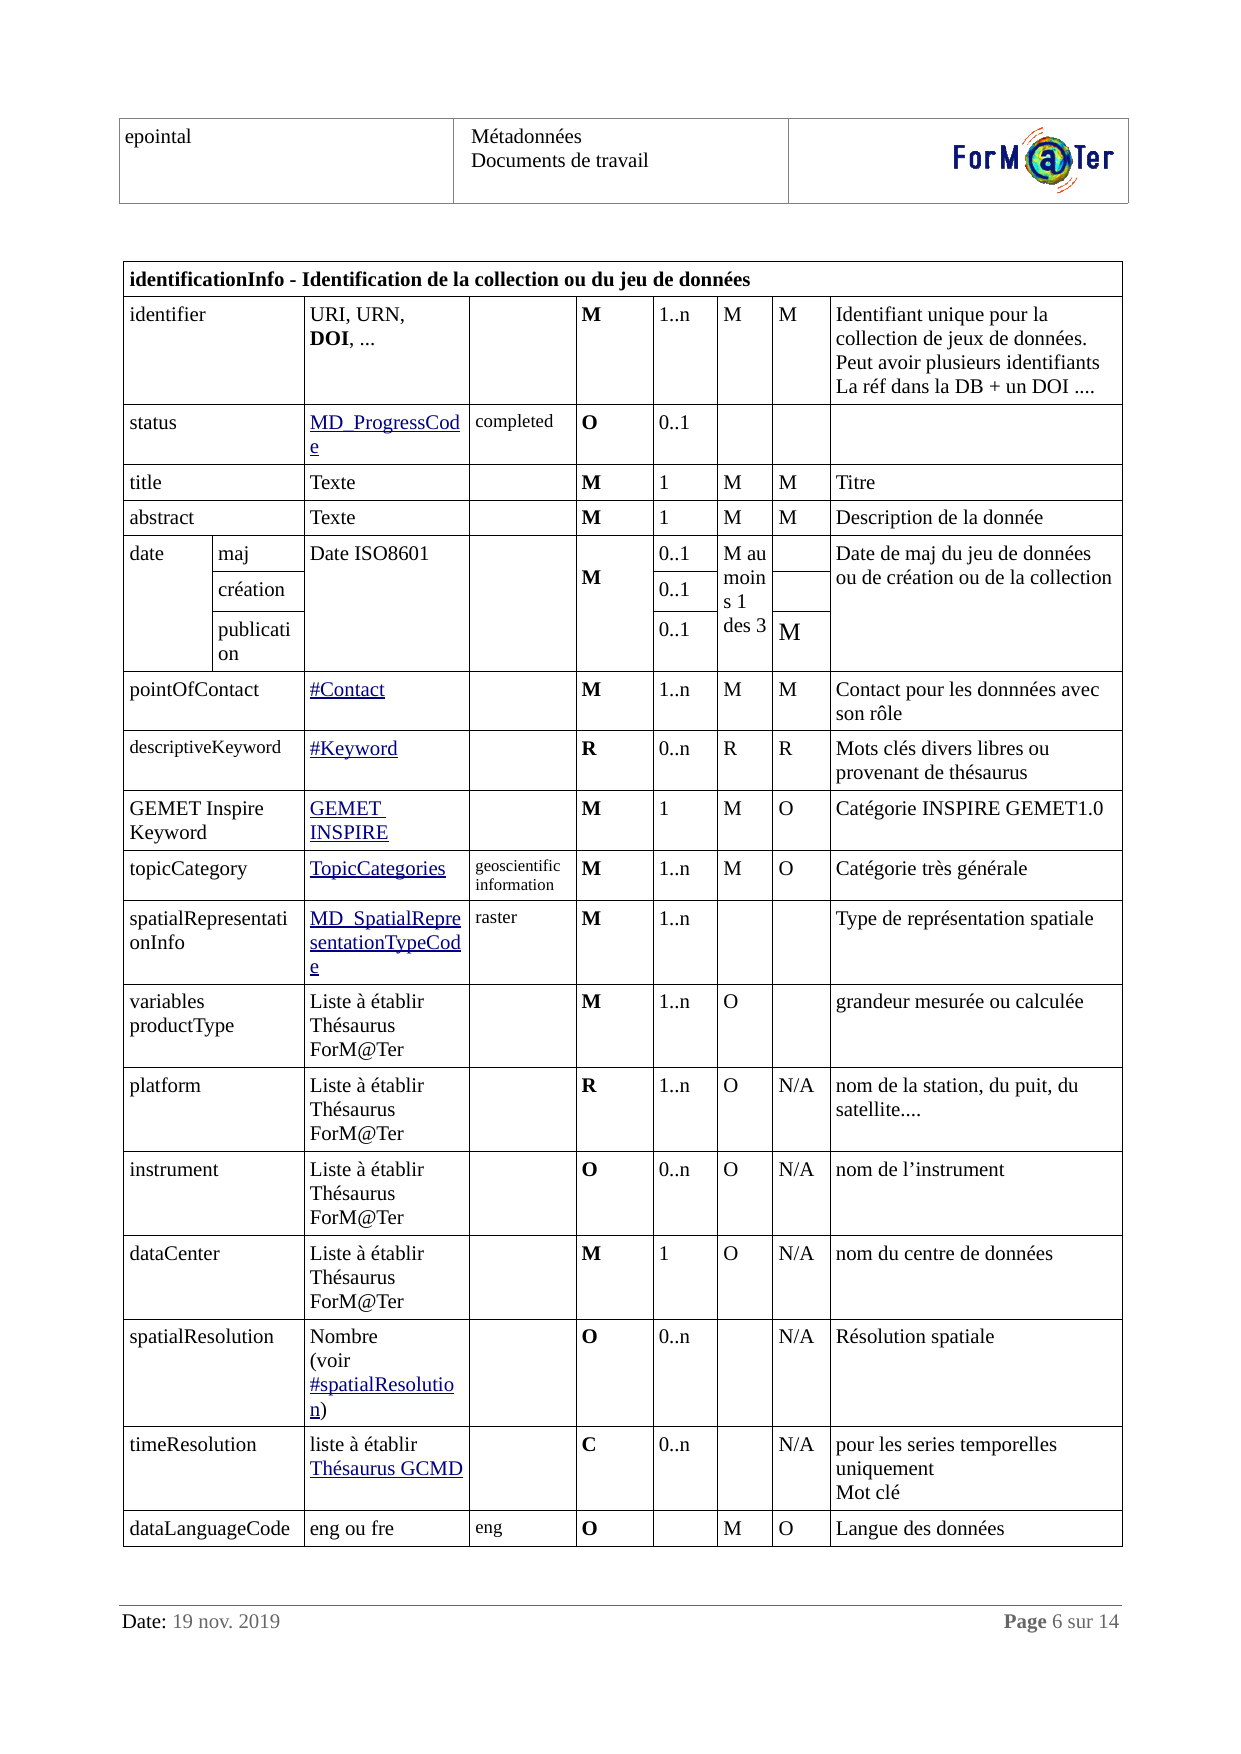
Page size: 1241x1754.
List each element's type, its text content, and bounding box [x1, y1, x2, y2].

table_cell platform [124, 1068, 304, 1151]
table_cell descriptiveKeyword [124, 731, 304, 790]
table_cell O [577, 1320, 653, 1426]
table_cell MD_SpatialRepresentationTypeCode [305, 901, 469, 983]
table_cell 1 [654, 1236, 717, 1318]
table_cell [470, 536, 576, 671]
table_cell identificationInfo - Identification de la collection ou du jeu de données [124, 262, 1122, 296]
table_cell M [773, 612, 830, 671]
table_cell variables productType [124, 985, 304, 1067]
table_cell O [718, 1236, 772, 1318]
table_cell GEMET Inspire Keyword [124, 791, 304, 850]
table_cell dataCenter [124, 1236, 304, 1318]
table_cell R [718, 731, 772, 790]
table_cell N/A [773, 1068, 830, 1151]
table_cell N/A [773, 1236, 830, 1318]
table_cell pour les series temporelles uniquement Mot clé [831, 1427, 1122, 1510]
table_cell M [718, 297, 772, 404]
table_cell M [718, 501, 772, 535]
table_cell M [577, 851, 653, 900]
table_cell 1 [654, 465, 717, 499]
table_cell [718, 901, 772, 983]
table_cell [470, 465, 576, 499]
table_cell M [577, 672, 653, 730]
table_cell [470, 672, 576, 730]
table_cell abstract [124, 501, 304, 535]
table_cell [773, 572, 830, 611]
table_cell timeResolution [124, 1427, 304, 1510]
table_cell [773, 405, 830, 464]
table_cell Liste à établir Thésaurus ForM@Ter [305, 1152, 469, 1235]
table_cell [470, 1236, 576, 1318]
table_cell O [718, 1152, 772, 1235]
table_cell 1..n [654, 851, 717, 900]
table_cell O [718, 985, 772, 1067]
table_cell Mots clés divers libres ou provenant de thésaurus [831, 731, 1122, 790]
table_cell M [773, 297, 830, 404]
table_cell Catégorie très générale [831, 851, 1122, 900]
table_cell O [773, 851, 830, 900]
table_cell publication [213, 612, 304, 671]
table_cell M [577, 791, 653, 850]
table_cell M [577, 985, 653, 1067]
table_cell O [577, 1511, 653, 1546]
table_cell [773, 901, 830, 983]
table_cell O [577, 405, 653, 464]
table_cell eng ou fre [305, 1511, 469, 1546]
table_cell [718, 1320, 772, 1426]
table_cell [831, 405, 1122, 464]
table_cell O [718, 1068, 772, 1151]
table_cell 1 [654, 501, 717, 535]
table_cell [470, 1427, 576, 1510]
table_cell Titre [831, 465, 1122, 499]
table_cell 0..1 [654, 405, 717, 464]
table_cell Résolution spatiale [831, 1320, 1122, 1426]
table_cell [773, 985, 830, 1067]
table_cell O [577, 1152, 653, 1235]
table_cell [773, 536, 830, 571]
table_cell M [577, 901, 653, 983]
table_cell TopicCategories [305, 851, 469, 900]
table_cell raster [470, 901, 576, 983]
table_cell 0..1 [654, 536, 717, 571]
table_cell 1..n [654, 1068, 717, 1151]
table_cell 1 [654, 791, 717, 850]
table_cell [470, 1320, 576, 1426]
table_cell Texte [305, 465, 469, 499]
table_cell geoscientific information [470, 851, 576, 900]
table_cell instrument [124, 1152, 304, 1235]
table_cell M [718, 672, 772, 730]
table_cell Liste à établir Thésaurus ForM@Ter [305, 985, 469, 1067]
table_cell Contact pour les donnnées avec son rôle [831, 672, 1122, 730]
table_cell M [577, 501, 653, 535]
table_cell Langue des données [831, 1511, 1122, 1546]
table_cell [718, 405, 772, 464]
table_cell title [124, 465, 304, 499]
table_cell Date de maj du jeu de données ou de création ou de la collection [831, 536, 1122, 671]
table_cell identifier [124, 297, 304, 404]
table_cell 1..n [654, 901, 717, 983]
table_cell C [577, 1427, 653, 1510]
table_cell M [577, 1236, 653, 1318]
table_cell 0..n [654, 1320, 717, 1426]
table_cell date [124, 536, 212, 671]
table_cell nom de l’instrument [831, 1152, 1122, 1235]
table_cell 0..1 [654, 612, 717, 671]
table_cell Liste à établir Thésaurus ForM@Ter [305, 1236, 469, 1318]
table_cell eng [470, 1511, 576, 1546]
table_cell [470, 297, 576, 404]
table_cell 1..n [654, 672, 717, 730]
table_cell M au moins 1 des 3 [718, 536, 772, 671]
table_cell [470, 985, 576, 1067]
table_cell [654, 1511, 717, 1546]
table_cell M [577, 465, 653, 499]
table_cell status [124, 405, 304, 464]
table_cell M [773, 501, 830, 535]
table_cell Date ISO8601 [305, 536, 469, 671]
table_cell O [773, 791, 830, 850]
table_cell spatialRepresentationInfo [124, 901, 304, 983]
table_cell dataLanguageCode [124, 1511, 304, 1546]
table_cell spatialResolution [124, 1320, 304, 1426]
table_cell création [213, 572, 304, 611]
table_cell M [718, 1511, 772, 1546]
table_cell #Contact [305, 672, 469, 730]
table_cell Texte [305, 501, 469, 535]
table_cell grandeur mesurée ou calculée [831, 985, 1122, 1067]
table_cell R [577, 731, 653, 790]
table_cell [470, 731, 576, 790]
table_cell M [718, 851, 772, 900]
table_cell MD_ProgressCode [305, 405, 469, 464]
table_cell M [577, 536, 653, 671]
table_cell [470, 501, 576, 535]
table_cell N/A [773, 1427, 830, 1510]
picture [944, 123, 1123, 197]
table_cell M [718, 791, 772, 850]
table_cell GEMET INSPIRE [305, 791, 469, 850]
table_cell N/A [773, 1320, 830, 1426]
table_cell [470, 1152, 576, 1235]
table_cell pointOfContact [124, 672, 304, 730]
table_cell Nombre (voir #spatialResolution) [305, 1320, 469, 1426]
table_cell #Keyword [305, 731, 469, 790]
table_cell topicCategory [124, 851, 304, 900]
table_cell Catégorie INSPIRE GEMET1.0 [831, 791, 1122, 850]
table_cell 0..n [654, 731, 717, 790]
table_cell 1..n [654, 297, 717, 404]
table_cell 1..n [654, 985, 717, 1067]
table_cell O [773, 1511, 830, 1546]
table_cell M [718, 465, 772, 499]
table_cell R [773, 731, 830, 790]
table_cell 0..n [654, 1152, 717, 1235]
table_cell completed [470, 405, 576, 464]
table_cell M [773, 465, 830, 499]
table_cell 0..1 [654, 572, 717, 611]
table_cell R [577, 1068, 653, 1151]
table_cell Description de la donnée [831, 501, 1122, 535]
table_cell M [773, 672, 830, 730]
table_cell URI, URN, DOI, ... [305, 297, 469, 404]
table_cell M [577, 297, 653, 404]
table_cell N/A [773, 1152, 830, 1235]
table_cell maj [213, 536, 304, 571]
table_cell nom de la station, du puit, du satellite.... [831, 1068, 1122, 1151]
table_cell [718, 1427, 772, 1510]
table_cell nom du centre de données [831, 1236, 1122, 1318]
table_cell Liste à établir Thésaurus ForM@Ter [305, 1068, 469, 1151]
table_cell liste à établir Thésaurus GCMD [305, 1427, 469, 1510]
table_cell Type de représentation spatiale [831, 901, 1122, 983]
table_cell Identifiant unique pour la collection de jeux de données. Peut avoir plusieurs identifiants La réf dans la DB + un DOI .... [831, 297, 1122, 404]
table_cell 0..n [654, 1427, 717, 1510]
table_cell [470, 791, 576, 850]
table_cell [470, 1068, 576, 1151]
